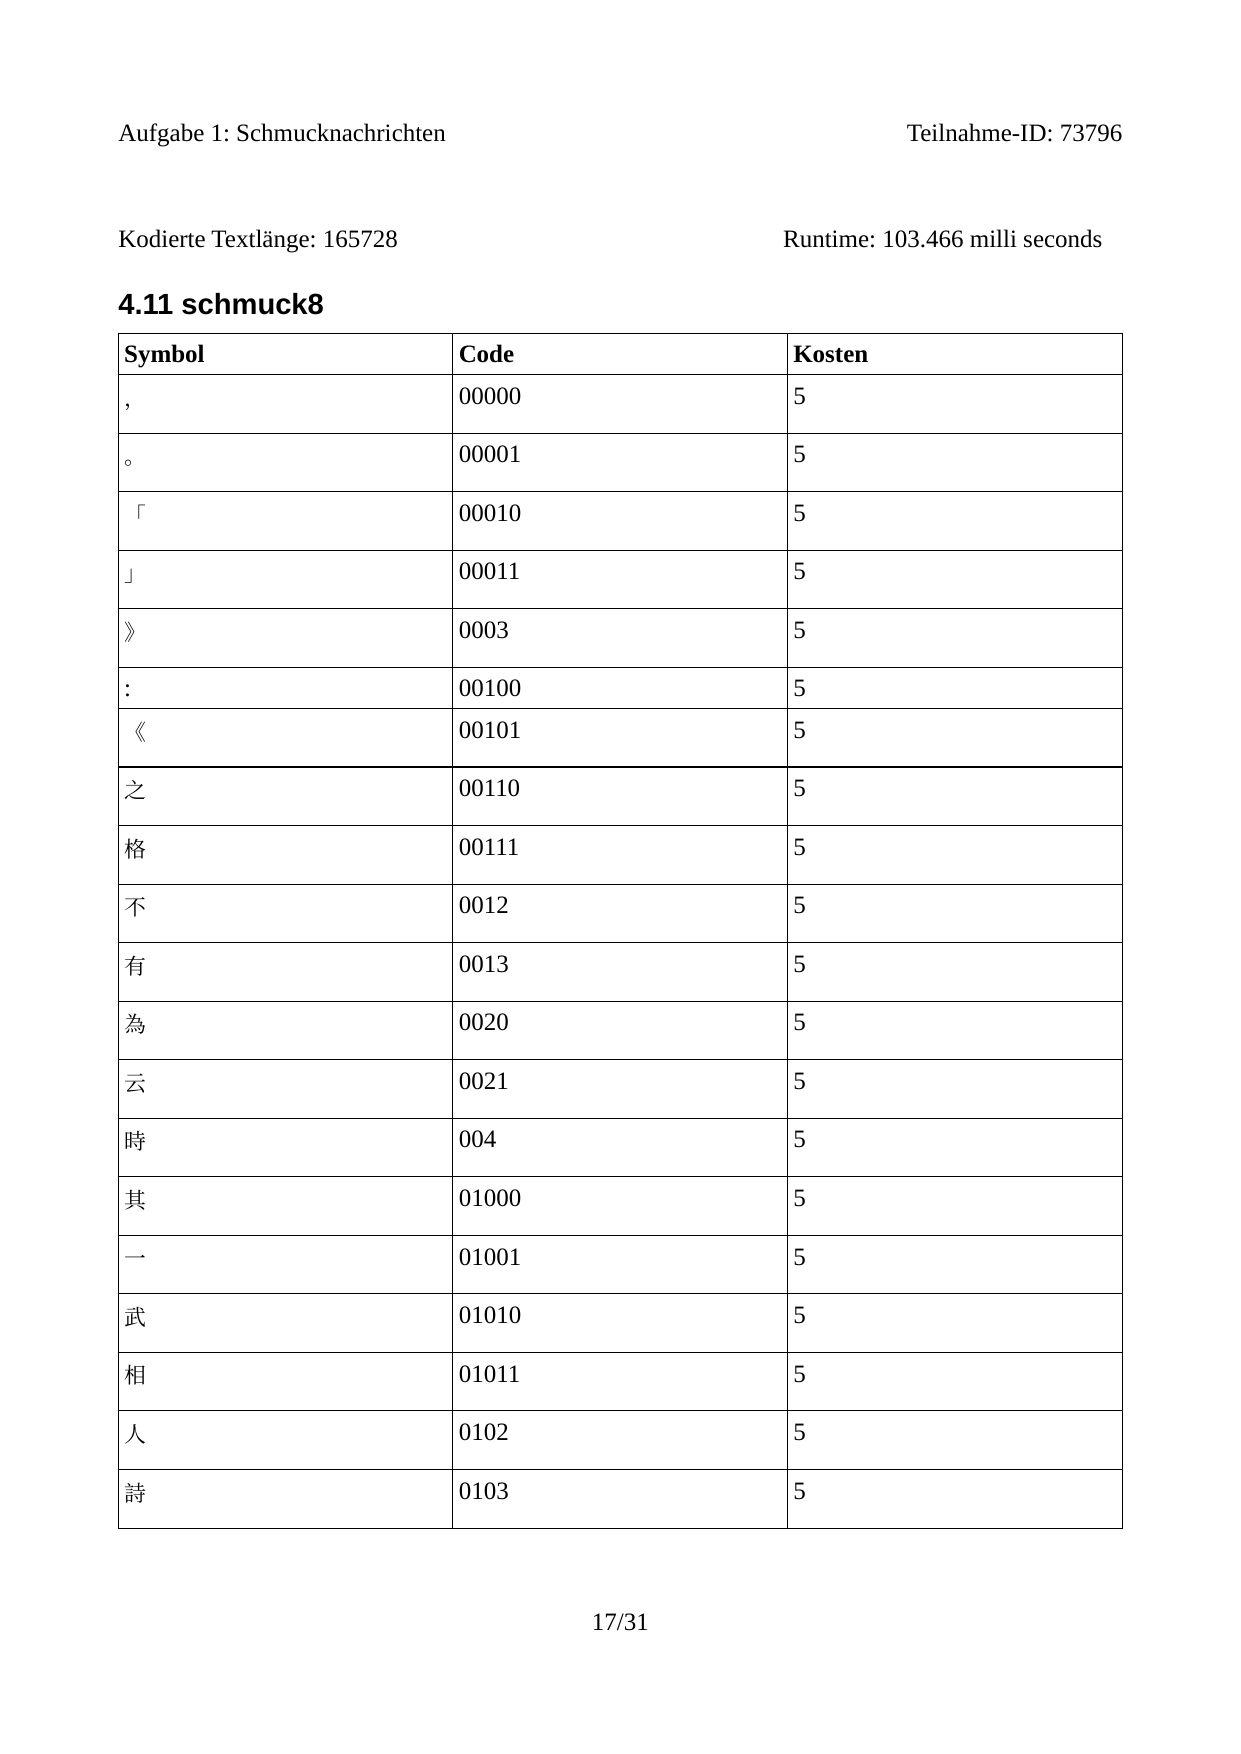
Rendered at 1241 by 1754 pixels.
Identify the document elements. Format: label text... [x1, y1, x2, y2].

table_cell 其 [119, 1177, 452, 1235]
table_cell 0021 [453, 1060, 787, 1118]
table_cell 5 [788, 434, 1122, 491]
table_header Symbol [119, 334, 452, 374]
table_cell 武 [119, 1294, 452, 1352]
table_cell 5 [788, 375, 1122, 432]
table_cell 之 [119, 768, 452, 825]
table_cell 0020 [453, 1002, 787, 1059]
table_cell 5 [788, 668, 1122, 708]
table_cell 5 [788, 885, 1122, 942]
table_header Code [453, 334, 787, 374]
table_cell 相 [119, 1353, 452, 1410]
table_cell 5 [788, 1002, 1122, 1059]
table_cell 004 [453, 1119, 787, 1176]
table_cell 「 [119, 492, 452, 549]
table_cell 云 [119, 1060, 452, 1118]
table_cell 為 [119, 1002, 452, 1059]
table_cell 00101 [453, 709, 787, 766]
table_cell 00011 [453, 551, 787, 608]
table_cell 5 [788, 551, 1122, 608]
table_cell 0003 [453, 609, 787, 667]
table_cell 00100 [453, 668, 787, 708]
table_cell 01000 [453, 1177, 787, 1235]
table_cell 《 [119, 709, 452, 766]
table_cell 00111 [453, 826, 787, 883]
table_cell 01011 [453, 1353, 787, 1410]
table_cell 5 [788, 768, 1122, 825]
table_cell 一 [119, 1236, 452, 1293]
table_cell 。 [119, 434, 452, 491]
table_cell 00000 [453, 375, 787, 432]
table_cell 詩 [119, 1470, 452, 1527]
table_cell 5 [788, 1236, 1122, 1293]
table_cell 5 [788, 1470, 1122, 1527]
table_cell 0013 [453, 943, 787, 1001]
table_cell 時 [119, 1119, 452, 1176]
table_cell 」 [119, 551, 452, 608]
table_cell 00010 [453, 492, 787, 549]
table_cell 5 [788, 709, 1122, 766]
table_cell : [119, 668, 452, 708]
subtitle 4.11 schmuck8 [118, 287, 1122, 320]
table_cell 01001 [453, 1236, 787, 1293]
table_cell 5 [788, 1119, 1122, 1176]
table_cell 5 [788, 1177, 1122, 1235]
table_cell 5 [788, 1353, 1122, 1410]
table_cell 00110 [453, 768, 787, 825]
table_cell 5 [788, 943, 1122, 1001]
table_cell ， [119, 375, 452, 432]
table_cell 00001 [453, 434, 787, 491]
table_cell 不 [119, 885, 452, 942]
table_cell 5 [788, 609, 1122, 667]
table_cell 》 [119, 609, 452, 667]
table_cell 人 [119, 1411, 452, 1469]
table_cell 0103 [453, 1470, 787, 1527]
table_cell 格 [119, 826, 452, 883]
table_cell 0102 [453, 1411, 787, 1469]
table_cell 0012 [453, 885, 787, 942]
text Kodierte Textlänge: 165728 Runtime: 103.466 milli seconds [118, 224, 1122, 253]
table_cell 有 [119, 943, 452, 1001]
table_cell 01010 [453, 1294, 787, 1352]
table_cell 5 [788, 1411, 1122, 1469]
table_cell 5 [788, 492, 1122, 549]
table_header Kosten [788, 334, 1122, 374]
table_cell 5 [788, 826, 1122, 883]
table_cell 5 [788, 1060, 1122, 1118]
table_cell 5 [788, 1294, 1122, 1352]
